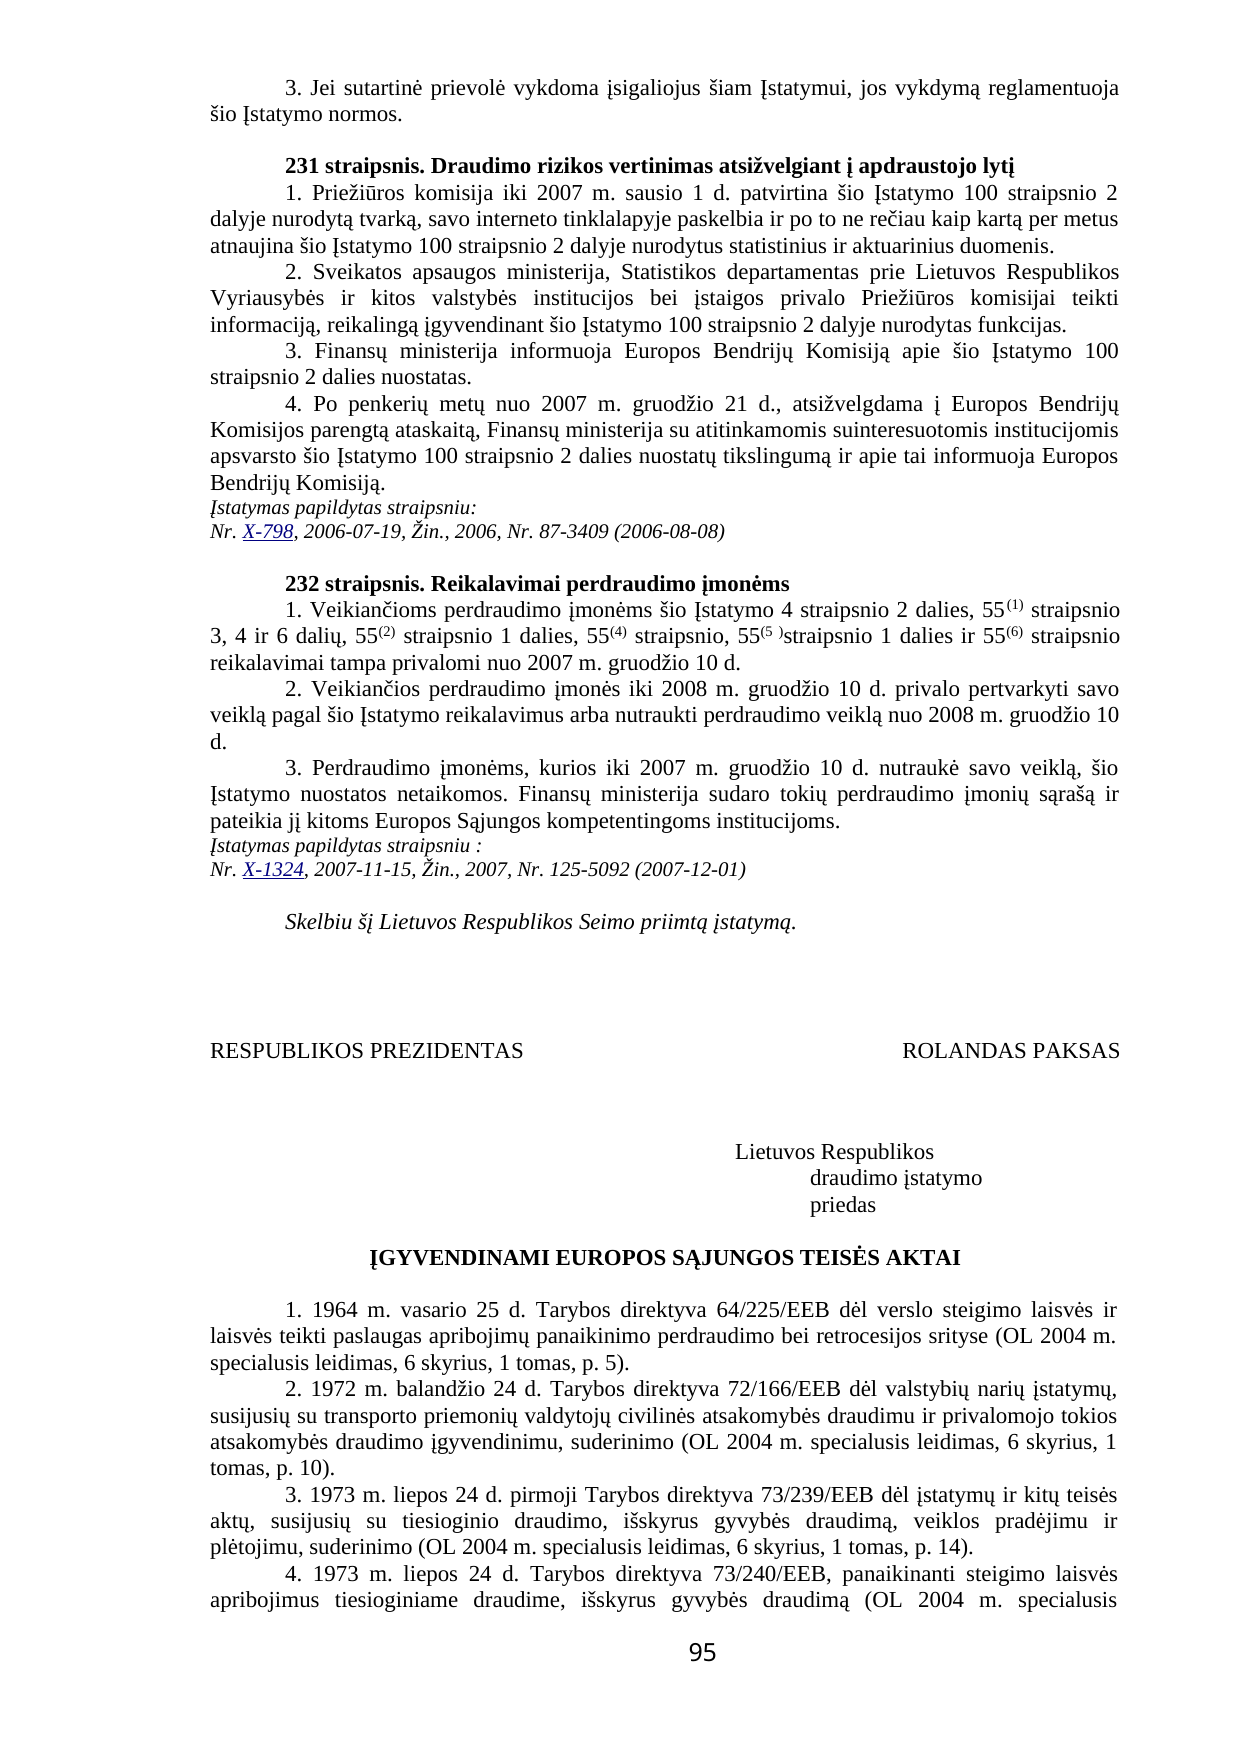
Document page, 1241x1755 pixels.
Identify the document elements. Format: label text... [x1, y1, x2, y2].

text ĮGYVENDINAMI EUROPOS SĄJUNGOS TEISĖS AKTAI [210, 1243, 1120, 1270]
text 2. 1972 m. balandžio 24 d. Tarybos direktyva 72/166/EEB dėl valstybių narių įstatymų, susijusių su transporto priemonių valdytojų civilinės atsakomybės draudimu ir privalomojo tokios atsakomybės draudimo įgyvendinimu, suderinimo (OL 2004 m. specialusis leidimas, 6 skyrius, 1 tomas, p. 10). [210, 1375, 1118, 1481]
text 3. 1973 m. liepos 24 d. pirmoji Tarybos direktyva 73/239/EEB dėl įstatymų ir kitų teisės aktų, susijusių su tiesioginio draudimo, išskyrus gyvybės draudimą, veiklos pradėjimu ir plėtojimu, suderinimo (OL 2004 m. specialusis leidimas, 6 skyrius, 1 tomas, p. 14). [210, 1481, 1118, 1560]
text 1. Priežiūros komisija iki 2007 m. sausio 1 d. patvirtina šio Įstatymo 100 straipsnio 2 dalyje nurodytą tvarką, savo interneto tinklalapyje paskelbia ir po to ne rečiau kaip kartą per metus atnaujina šio Įstatymo 100 straipsnio 2 dalyje nurodytus statistinius ir aktuarinius duomenis. [210, 179, 1120, 258]
text 2. Veikiančios perdraudimo įmonės iki 2008 m. gruodžio 10 d. privalo pertvarkyti savo veiklą pagal šio Įstatymo reikalavimus arba nutraukti perdraudimo veiklą nuo 2008 m. gruodžio 10 d. [210, 675, 1120, 754]
text 4. Po penkerių metų nuo 2007 m. gruodžio 21 d., atsižvelgdama į Europos Bendrijų Komisijos parengtą ataskaitą, Finansų ministerija su atitinkamomis suinteresuotomis institucijomis apsvarsto šio Įstatymo 100 straipsnio 2 dalies nuostatų tikslingumą ir apie tai informuoja Europos Bendrijų Komisiją. [210, 390, 1120, 495]
text 1. Veikiančioms perdraudimo įmonėms šio Įstatymo 4 straipsnio 2 dalies, 55(1) straipsnio 3, 4 ir 6 dalių, 55(2) straipsnio 1 dalies, 55(4) straipsnio, 55(5 )straipsnio 1 dalies ir 55(6) straipsnio reikalavimai tampa privalomi nuo 2007 m. gruodžio 10 d. [210, 596, 1120, 675]
text Įstatymas papildytas straipsniu: [210, 495, 1120, 519]
text 231 straipsnis. Draudimo rizikos vertinimas atsižvelgiant į apdraustojo lytį [210, 153, 1120, 179]
text Įstatymas papildytas straipsniu : [210, 833, 1120, 857]
text priedas [210, 1191, 1118, 1217]
text RESPUBLIKOS PREZIDENTAS ROLANDAS PAKSAS [210, 1037, 1120, 1063]
text draudimo įstatymo [210, 1164, 1118, 1191]
subtitle Skelbiu šį Lietuvos Respublikos Seimo priimtą įstatymą. [210, 908, 1120, 934]
text 3. Finansų ministerija informuoja Europos Bendrijų Komisiją apie šio Įstatymo 100 straipsnio 2 dalies nuostatas. [210, 337, 1120, 390]
text 232 straipsnis. Reikalavimai perdraudimo įmonėms [210, 570, 1120, 596]
text 4. 1973 m. liepos 24 d. Tarybos direktyva 73/240/EEB, panaikinanti steigimo laisvės apribojimus tiesioginiame draudime, išskyrus gyvybės draudimą (OL 2004 m. specialusis [210, 1560, 1118, 1612]
text 3. Perdraudimo įmonėms, kurios iki 2007 m. gruodžio 10 d. nutraukė savo veiklą, šio Įstatymo nuostatos netaikomos. Finansų ministerija sudaro tokių perdraudimo įmonių sąrašą ir pateikia jį kitoms Europos Sąjungos kompetentingoms institucijoms. [210, 754, 1120, 833]
text 1. 1964 m. vasario 25 d. Tarybos direktyva 64/225/EEB dėl verslo steigimo laisvės ir laisvės teikti paslaugas apribojimų panaikinimo perdraudimo bei retrocesijos srityse (OL 2004 m. specialusis leidimas, 6 skyrius, 1 tomas, p. 5). [210, 1296, 1118, 1375]
text Nr. X-1324, 2007-11-15, Žin., 2007, Nr. 125-5092 (2007-12-01) [210, 857, 1120, 881]
text 3. Jei sutartinė prievolė vykdoma įsigaliojus šiam Įstatymui, jos vykdymą reglamentuoja šio Įstatymo normos. [210, 73, 1120, 126]
text Lietuvos Respublikos [735, 1138, 1120, 1164]
text Nr. X-798, 2006-07-19, Žin., 2006, Nr. 87-3409 (2006-08-08) [210, 519, 1120, 543]
text 2. Sveikatos apsaugos ministerija, Statistikos departamentas prie Lietuvos Respublikos Vyriausybės ir kitos valstybės institucijos bei įstaigos privalo Priežiūros komisijai teikti informaciją, reikalingą įgyvendinant šio Įstatymo 100 straipsnio 2 dalyje nurodytas funkcijas. [210, 258, 1120, 337]
